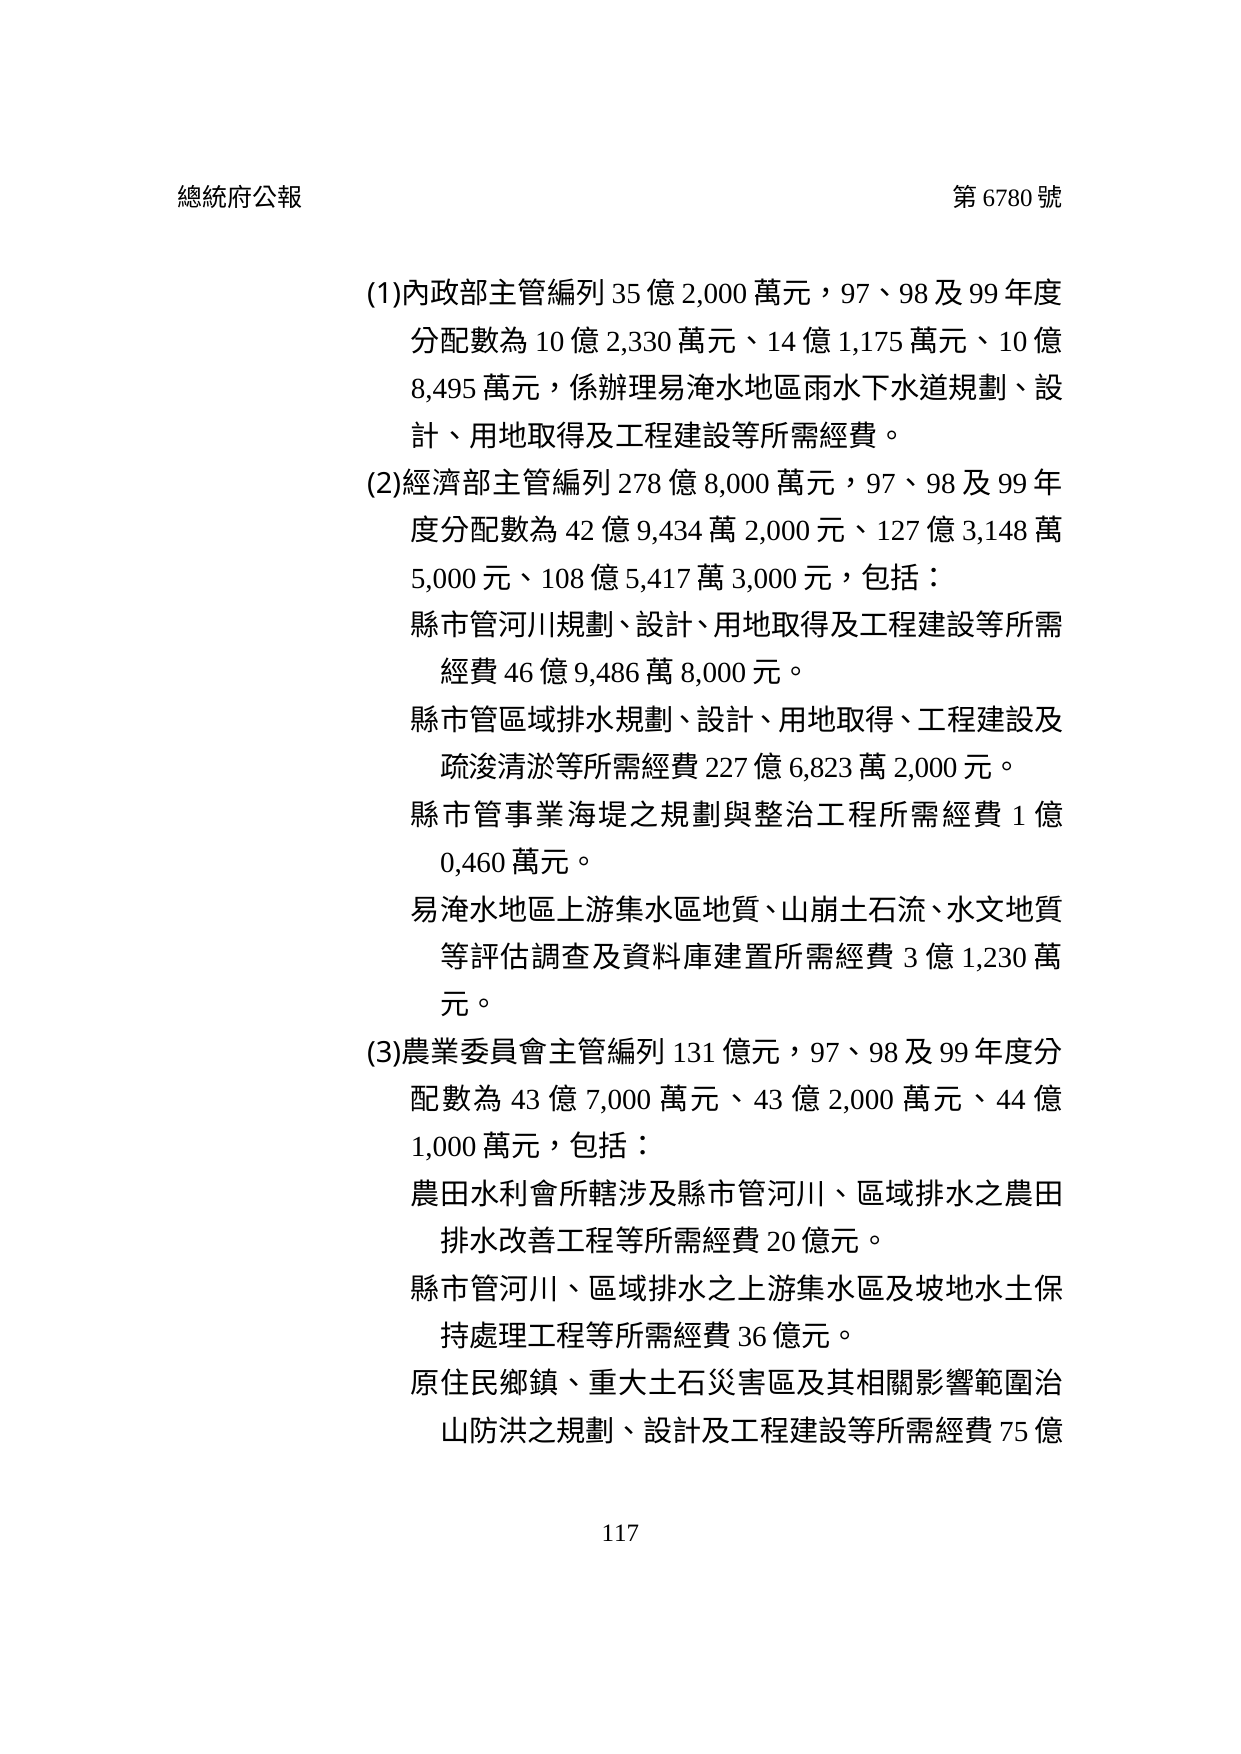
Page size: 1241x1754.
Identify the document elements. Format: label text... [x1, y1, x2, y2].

text 縣市管事業海堤之規劃與整治工程所需經費1億0,460萬元。 [411, 787, 1063, 882]
text 易淹水地區上游集水區地質、山崩土石流、水文地質等評估調查及資料庫建置所需經費3億1,230萬元。 [411, 882, 1063, 1024]
text 縣市管河川規劃、設計、用地取得及工程建設等所需經費46億9,486萬8,000元。 [411, 598, 1063, 692]
text 原住民鄉鎮、重大土石災害區及其相關影響範圍治山防洪之規劃、設計及工程建設等所需經費75億 [411, 1356, 1063, 1451]
text (3)農業委員會主管編列131億元，97、98及99年度分配數為43億7,000萬元、43億2,000萬元、44億1,000萬元，包括： [367, 1024, 1063, 1166]
text 縣市管河川、區域排水之上游集水區及坡地水土保持處理工程等所需經費36億元。 [411, 1261, 1063, 1356]
text 農田水利會所轄涉及縣市管河川、區域排水之農田排水改善工程等所需經費20億元。 [411, 1166, 1063, 1261]
text 縣市管區域排水規劃、設計、用地取得、工程建設及疏浚清淤等所需經費227億6,823萬2,000元。 [411, 692, 1063, 787]
text (2)經濟部主管編列278億8,000萬元，97、98及99年度分配數為42億9,434萬2,000元、127億3,148萬5,000元、108億5,417萬3,000元，包括： [367, 455, 1063, 598]
text (1)內政部主管編列35億2,000萬元，97、98及99年度分配數為10億2,330萬元、14億1,175萬元、10億8,495萬元，係辦理易淹水地區雨水下水道規劃、設計、用地取得及工程建設等所需經費。 [367, 266, 1063, 455]
